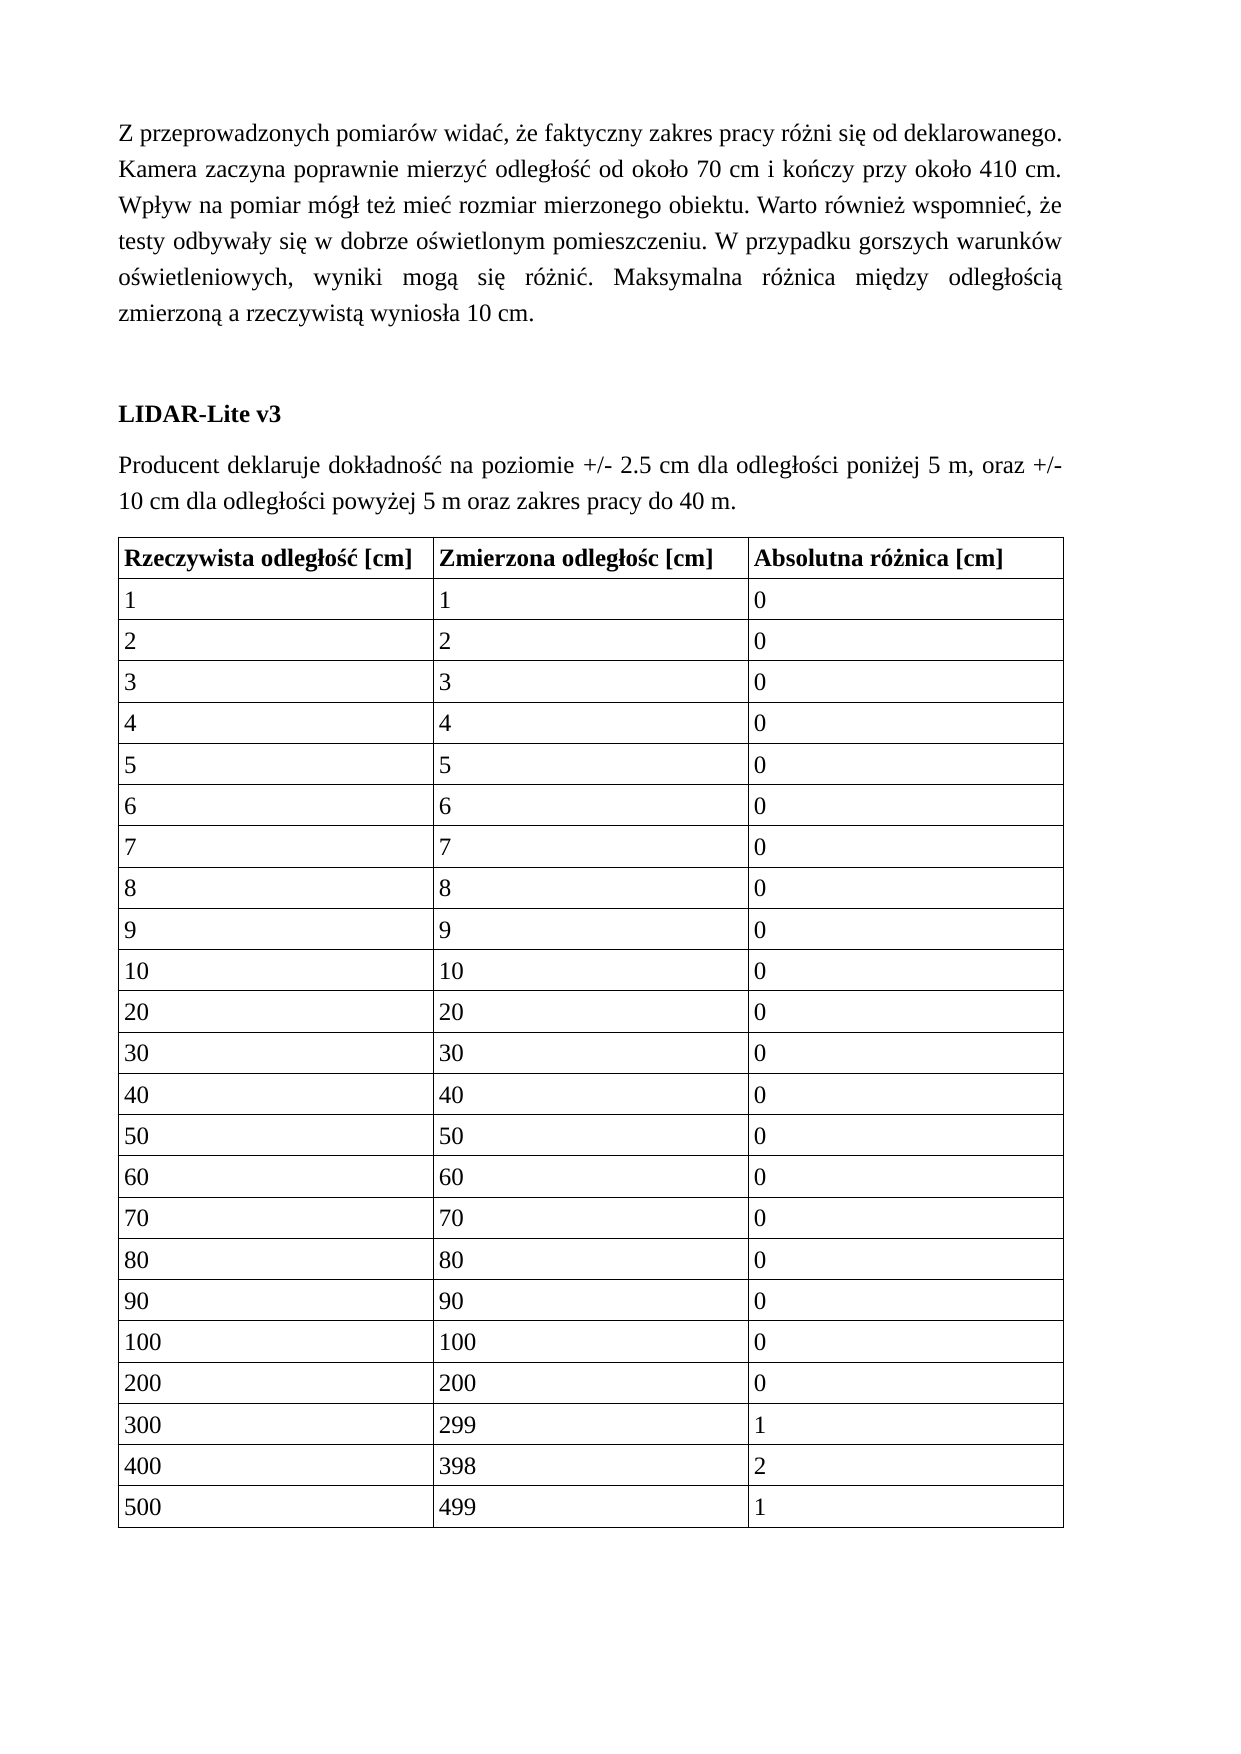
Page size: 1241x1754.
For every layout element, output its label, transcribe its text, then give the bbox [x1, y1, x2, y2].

table_header Absolutna różnica [cm] [749, 538, 1063, 578]
table_cell 100 [119, 1321, 433, 1362]
table_cell 200 [119, 1363, 433, 1403]
table_cell 0 [749, 868, 1063, 908]
table_cell 7 [434, 826, 748, 867]
table_cell 10 [119, 950, 433, 990]
table_cell 5 [434, 744, 748, 784]
table_cell 400 [119, 1445, 433, 1485]
table_cell 0 [749, 1115, 1063, 1155]
table_cell 3 [434, 661, 748, 702]
table_cell 3 [119, 661, 433, 702]
table_cell 40 [434, 1074, 748, 1114]
table_cell 0 [749, 1156, 1063, 1197]
table_cell 70 [119, 1198, 433, 1238]
table_cell 0 [749, 826, 1063, 867]
table_cell 9 [434, 909, 748, 949]
table_cell 8 [119, 868, 433, 908]
table_cell 0 [749, 1280, 1063, 1320]
table_cell 0 [749, 1033, 1063, 1073]
table_cell 5 [119, 744, 433, 784]
table_cell 200 [434, 1363, 748, 1403]
table_cell 6 [434, 785, 748, 825]
table_cell 0 [749, 950, 1063, 990]
table_cell 60 [434, 1156, 748, 1197]
table_cell 398 [434, 1445, 748, 1485]
table_cell 4 [119, 703, 433, 743]
table_cell 0 [749, 1198, 1063, 1238]
table_cell 8 [434, 868, 748, 908]
table_cell 7 [119, 826, 433, 867]
table_cell 1 [119, 579, 433, 619]
table_cell 6 [119, 785, 433, 825]
table_cell 0 [749, 909, 1063, 949]
table_cell 0 [749, 661, 1063, 702]
text LIDAR-Lite v3 [118, 399, 1063, 428]
table_cell 299 [434, 1404, 748, 1444]
table_cell 2 [119, 620, 433, 660]
table_header Zmierzona odległośc [cm] [434, 538, 748, 578]
table_cell 0 [749, 1239, 1063, 1279]
table_cell 0 [749, 620, 1063, 660]
text Z przeprowadzonych pomiarów widać, że faktyczny zakres pracy różni się od deklarowanego. Kamera zaczyna poprawnie mierzyć odległość od około 70 cm i kończy przy około 410 cm. Wpływ na pomiar mógł też mieć rozmiar mierzonego obiektu. Warto również wspomnieć, że testy odbywały się w dobrze oświetlonym pomieszczeniu. W przypadku gorszych warunków oświetleniowych, wyniki mogą się różnić. Maksymalna różnica między odległością zmierzoną a rzeczywistą wyniosła 10 cm. [118, 118, 1063, 327]
table_cell 80 [434, 1239, 748, 1279]
table_cell 30 [434, 1033, 748, 1073]
table_cell 499 [434, 1486, 748, 1527]
table_cell 500 [119, 1486, 433, 1527]
table_cell 0 [749, 991, 1063, 1032]
table_cell 60 [119, 1156, 433, 1197]
table_cell 20 [119, 991, 433, 1032]
table_cell 80 [119, 1239, 433, 1279]
table_cell 90 [434, 1280, 748, 1320]
table_cell 30 [119, 1033, 433, 1073]
table_cell 40 [119, 1074, 433, 1114]
table_cell 9 [119, 909, 433, 949]
table_cell 2 [434, 620, 748, 660]
table_cell 0 [749, 1363, 1063, 1403]
table_cell 1 [749, 1486, 1063, 1527]
table_cell 20 [434, 991, 748, 1032]
table_cell 0 [749, 579, 1063, 619]
table_cell 0 [749, 744, 1063, 784]
table_cell 100 [434, 1321, 748, 1362]
table_cell 90 [119, 1280, 433, 1320]
table_cell 0 [749, 785, 1063, 825]
table_cell 50 [119, 1115, 433, 1155]
table_cell 300 [119, 1404, 433, 1444]
table_cell 0 [749, 1321, 1063, 1362]
table_cell 50 [434, 1115, 748, 1155]
table_cell 2 [749, 1445, 1063, 1485]
table_header Rzeczywista odległość [cm] [119, 538, 433, 578]
table_cell 70 [434, 1198, 748, 1238]
table_cell 1 [434, 579, 748, 619]
text Producent deklaruje dokładność na poziomie +/- 2.5 cm dla odległości poniżej 5 m, oraz +/- 10 cm dla odległości powyżej 5 m oraz zakres pracy do 40 m. [118, 450, 1063, 515]
table_cell 0 [749, 703, 1063, 743]
table_cell 4 [434, 703, 748, 743]
table_cell 0 [749, 1074, 1063, 1114]
table_cell 1 [749, 1404, 1063, 1444]
table_cell 10 [434, 950, 748, 990]
